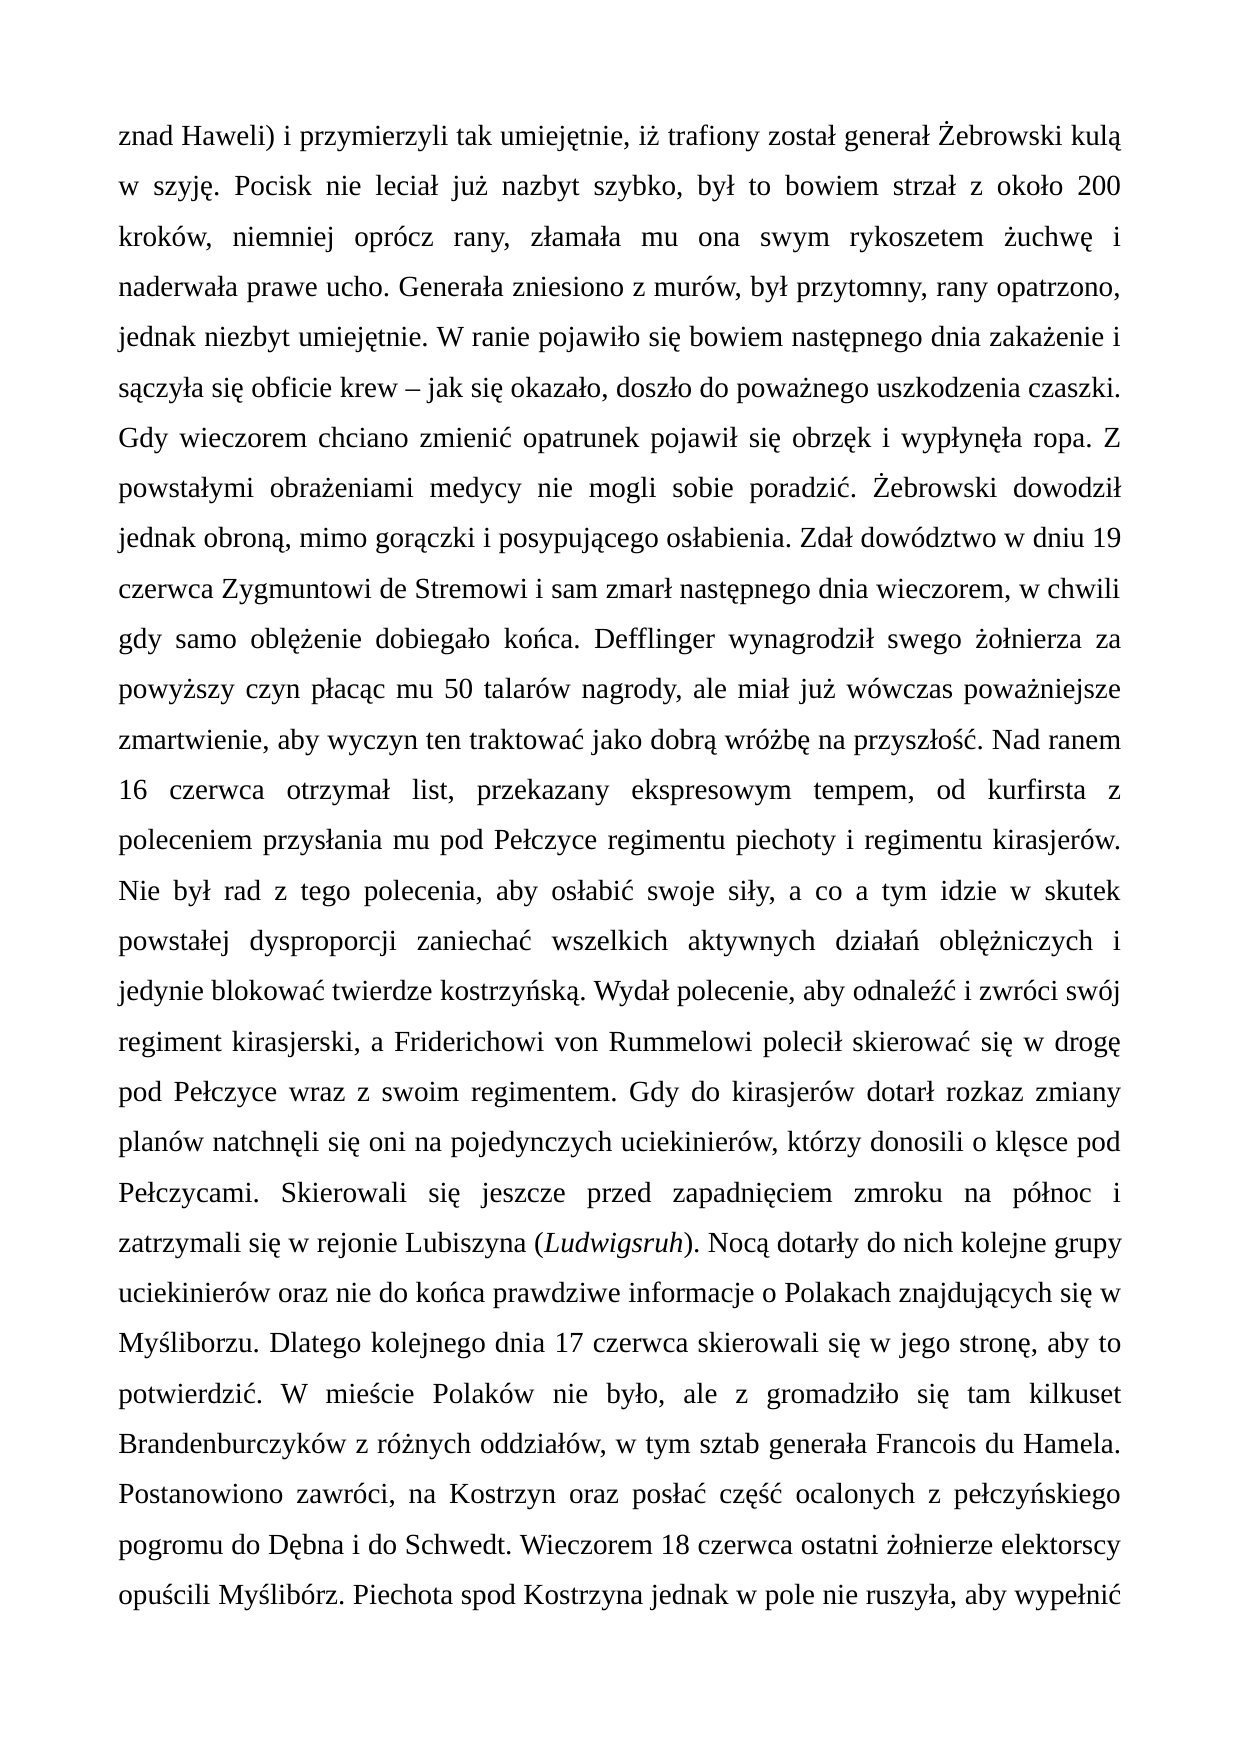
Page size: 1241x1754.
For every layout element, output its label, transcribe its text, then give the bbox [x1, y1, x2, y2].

text znad Haweli) i przymierzyli tak umiejętnie, iż trafiony został generał Żebrowski kulą w szyję. Pocisk nie leciał już nazbyt szybko, był to bowiem strzał z około 200 kroków, niemniej oprócz rany, złamała mu ona swym rykoszetem żuchwę i naderwała prawe ucho. Generała zniesiono z murów, był przytomny, rany opatrzono, jednak niezbyt umiejętnie. W ranie pojawiło się bowiem następnego dnia zakażenie i sączyła się obficie krew – jak się okazało, doszło do poważnego uszkodzenia czaszki. Gdy wieczorem chciano zmienić opatrunek pojawił się obrzęk i wypłynęła ropa. Z powstałymi obrażeniami medycy nie mogli sobie poradzić. Żebrowski dowodził jednak obroną, mimo gorączki i posypującego osłabienia. Zdał dowództwo w dniu 19 czerwca Zygmuntowi de Stremowi i sam zmarł następnego dnia wieczorem, w chwili gdy samo oblężenie dobiegało końca. Defflinger wynagrodził swego żołnierza za powyższy czyn płacąc mu 50 talarów nagrody, ale miał już wówczas poważniejsze zmartwienie, aby wyczyn ten traktować jako dobrą wróżbę na przyszłość. Nad ranem 16 czerwca otrzymał list, przekazany ekspresowym tempem, od kurfirsta z poleceniem przysłania mu pod Pełczyce regimentu piechoty i regimentu kirasjerów. Nie był rad z tego polecenia, aby osłabić swoje siły, a co a tym idzie w skutek powstałej dysproporcji zaniechać wszelkich aktywnych działań oblężniczych i jedynie blokować twierdze kostrzyńską. Wydał polecenie, aby odnaleźć i zwróci swój regiment kirasjerski, a Friderichowi von Rummelowi polecił skierować się w drogę pod Pełczyce wraz z swoim regimentem. Gdy do kirasjerów dotarł rozkaz zmiany planów natchnęli się oni na pojedynczych uciekinierów, którzy donosili o klęsce pod Pełczycami. Skierowali się jeszcze przed zapadnięciem zmroku na północ i zatrzymali się w rejonie Lubiszyna (Ludwigsruh). Nocą dotarły do nich kolejne grupy uciekinierów oraz nie do końca prawdziwe informacje o Polakach znajdujących się w Myśliborzu. Dlatego kolejnego dnia 17 czerwca skierowali się w jego stronę, aby to potwierdzić. W mieście Polaków nie było, ale z gromadziło się tam kilkuset Brandenburczyków z różnych oddziałów, w tym sztab generała Francois du Hamela. Postanowiono zawróci, na Kostrzyn oraz posłać część ocalonych z pełczyńskiego pogromu do Dębna i do Schwedt. Wieczorem 18 czerwca ostatni żołnierze elektorscy opuścili Myślibórz. Piechota spod Kostrzyna jednak w pole nie ruszyła, aby wypełnić [118, 118, 1122, 1611]
